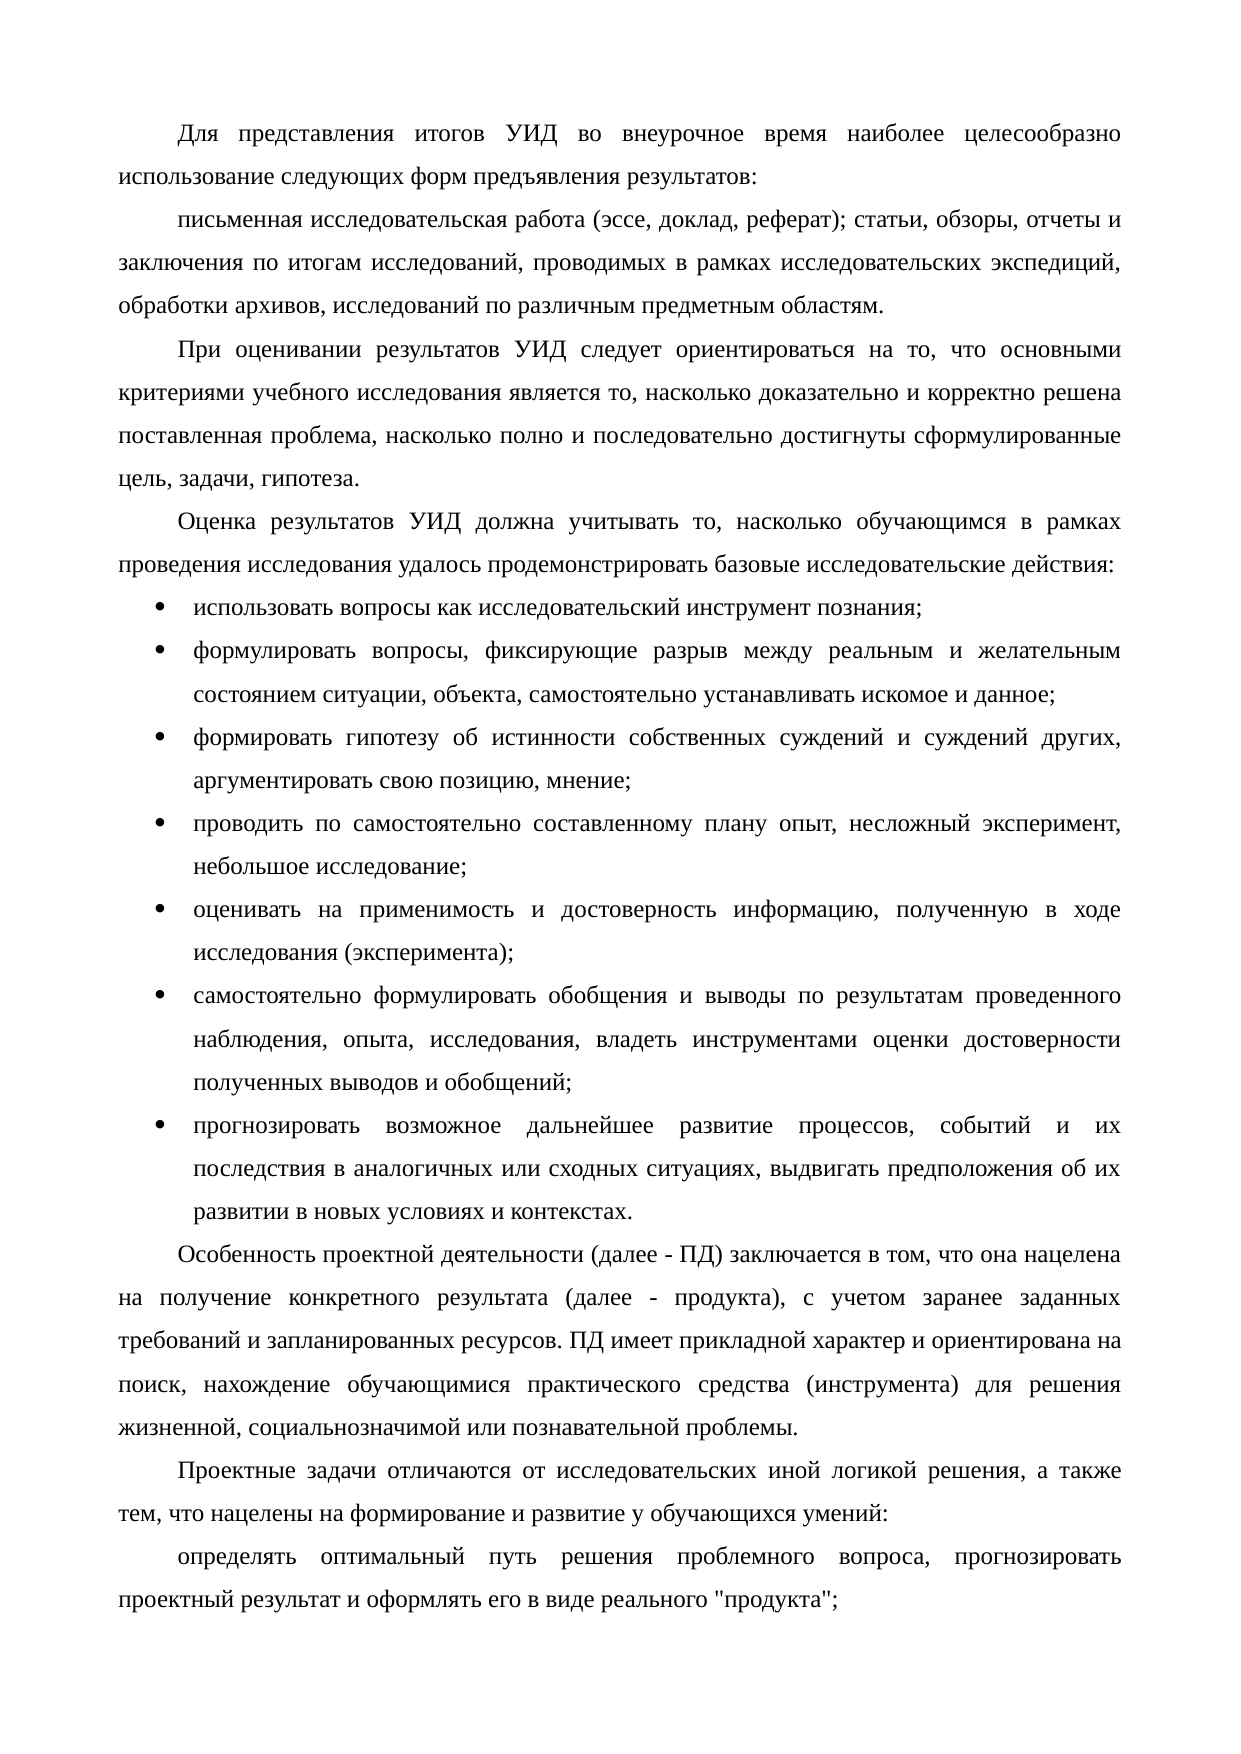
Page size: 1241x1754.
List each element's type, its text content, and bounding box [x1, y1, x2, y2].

list оценивать на применимость и достоверность информацию, полученную в ходе исследования (эксперимента); [156, 894, 1122, 966]
text Особенность проектной деятельности (далее - ПД) заключается в том, что она нацелена на получение конкретного результата (далее - продукта), с учетом заранее заданных требований и запланированных ресурсов. ПД имеет прикладной характер и ориентирована на поиск, нахождение обучающимися практического средства (инструмента) для решения жизненной, социальнозначимой или познавательной проблемы. [118, 1239, 1122, 1441]
text Проектные задачи отличаются от исследовательских иной логикой решения, а также тем, что нацелены на формирование и развитие у обучающихся умений: [118, 1455, 1122, 1527]
list формулировать вопросы, фиксирующие разрыв между реальным и желательным состоянием ситуации, объекта, самостоятельно устанавливать искомое и данное; [156, 636, 1122, 707]
text При оценивании результатов УИД следует ориентироваться на то, что основными критериями учебного исследования является то, насколько доказательно и корректно решена поставленная проблема, насколько полно и последовательно достигнуты сформулированные цель, задачи, гипотеза. [118, 334, 1122, 492]
text Оценка результатов УИД должна учитывать то, насколько обучающимся в рамках проведения исследования удалось продемонстрировать базовые исследовательские действия: [118, 506, 1122, 578]
list использовать вопросы как исследовательский инструмент познания; [156, 592, 1122, 621]
list формировать гипотезу об истинности собственных суждений и суждений других, аргументировать свою позицию, мнение; [156, 722, 1122, 794]
text Для представления итогов УИД во внеурочное время наиболее целесообразно использование следующих форм предъявления результатов: [118, 118, 1122, 190]
list прогнозировать возможное дальнейшее развитие процессов, событий и их последствия в аналогичных или сходных ситуациях, выдвигать предположения об их развитии в новых условиях и контекстах. [156, 1110, 1122, 1225]
text определять оптимальный путь решения проблемного вопроса, прогнозировать проектный результат и оформлять его в виде реального "продукта"; [118, 1541, 1122, 1613]
list проводить по самостоятельно составленному плану опыт, несложный эксперимент, небольшое исследование; [156, 808, 1122, 880]
list самостоятельно формулировать обобщения и выводы по результатам проведенного наблюдения, опыта, исследования, владеть инструментами оценки достоверности полученных выводов и обобщений; [156, 981, 1122, 1096]
text письменная исследовательская работа (эссе, доклад, реферат); статьи, обзоры, отчеты и заключения по итогам исследований, проводимых в рамках исследовательских экспедиций, обработки архивов, исследований по различным предметным областям. [118, 204, 1122, 319]
